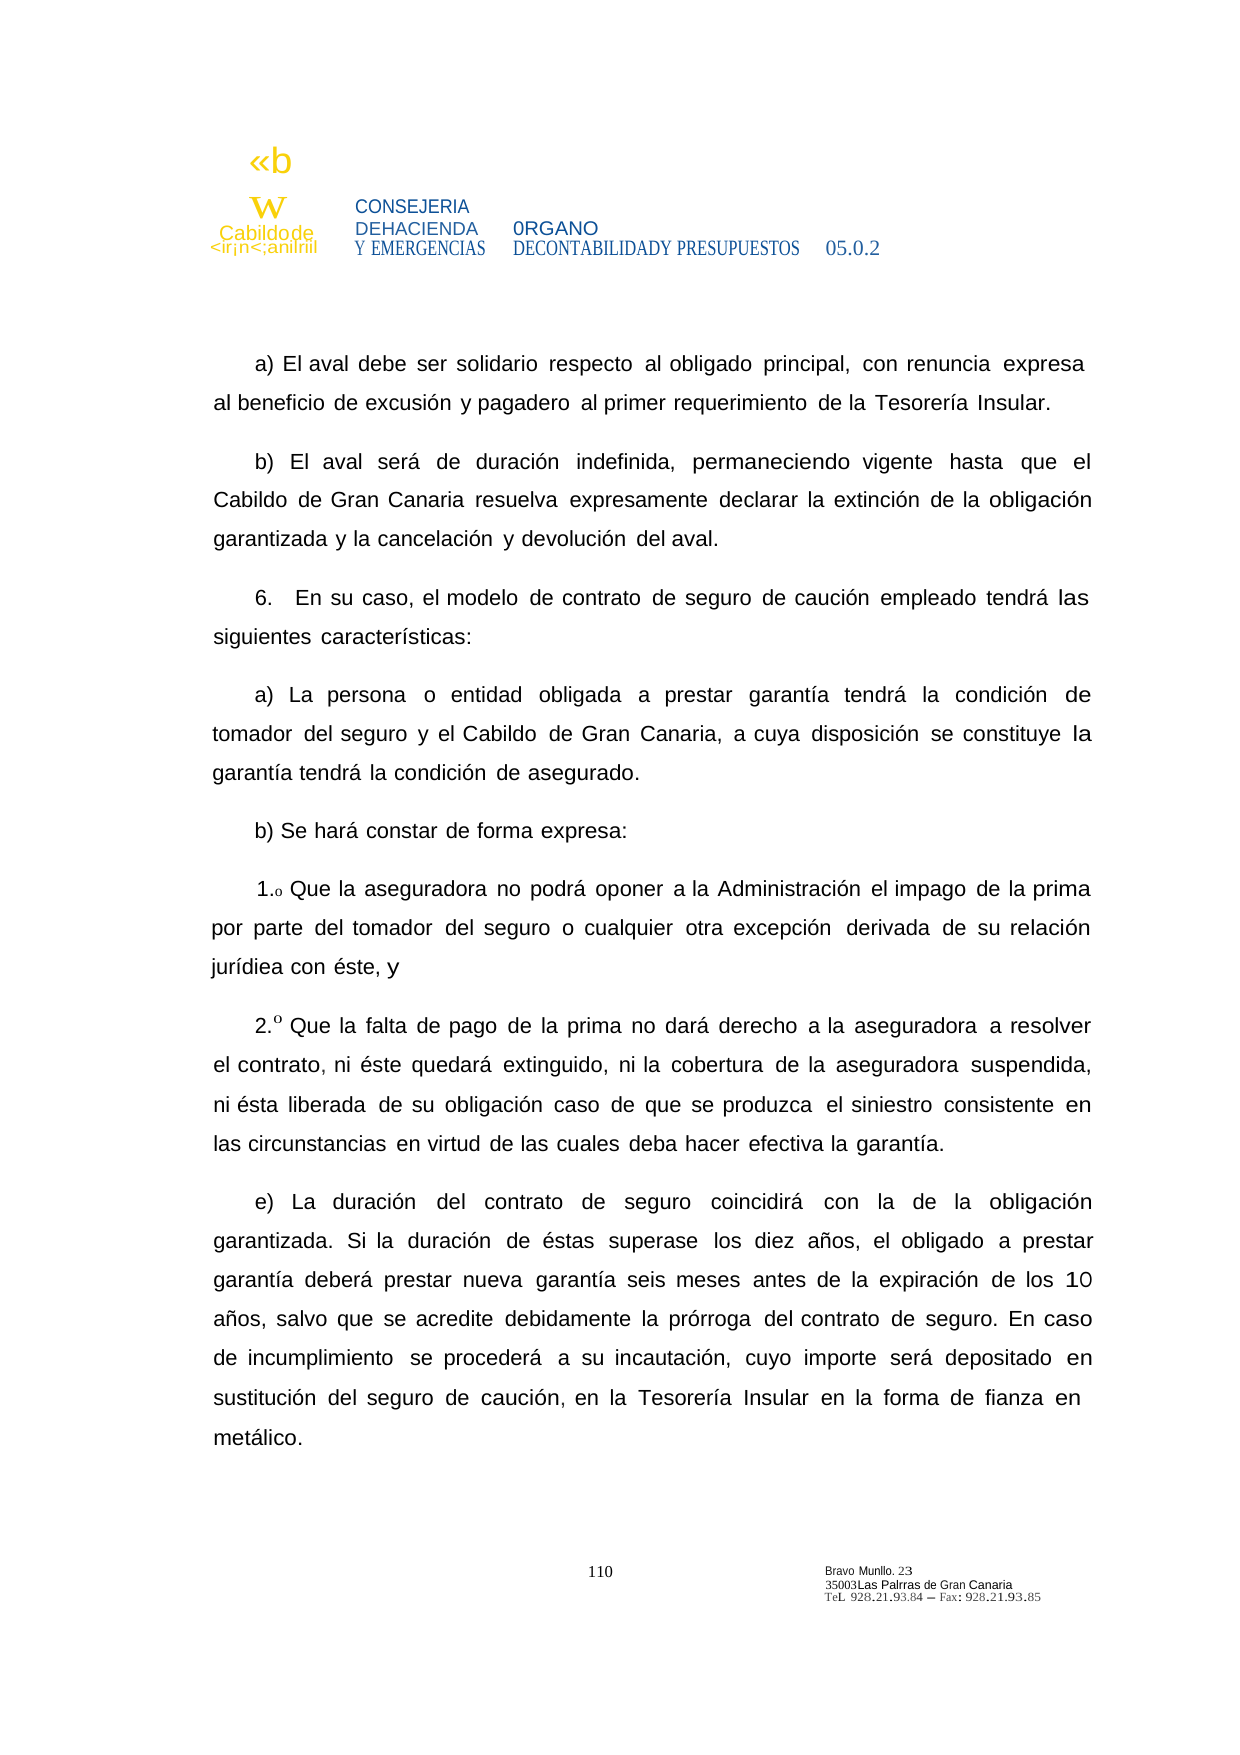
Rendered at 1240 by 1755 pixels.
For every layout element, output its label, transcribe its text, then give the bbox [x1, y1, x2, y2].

text 2.0 Que la falta de pago de la prima no dará derecho a la aseguradora a resolver el contrato, ni éste quedará extinguido, ni la cobertura de la aseguradora suspendida, ni ésta liberada de su obligación caso de que se produzca el siniestro consistente en las circunstancias en virtud de las cuales deba hacer efectiva la garantía. [213, 1012, 1093, 1156]
text 35003Las Palrras de Gran Canaria [825, 1580, 1240, 1591]
text a) El aval debe ser solidario respecto al obligado principal, con renuncia expresa al beneficio de excusión y pagadero al primer requerimiento de la Tesorería Insular. [213, 351, 1085, 415]
text TeL 928.21.93.84 - Fax: 928.21.93.85 [824, 1591, 1240, 1604]
text b) El aval será de duración indefinida, permaneciendo vigente hasta que el Cabildo de Gran Canaria resuelva expresamente declarar la extinción de la obligación garantizada y la cancelación y devolución del aval. [213, 448, 1092, 551]
text a) La persona o entidad obligada a prestar garantía tendrá la condición de tomador del seguro y el Cabildo de Gran Canaria, a cuya disposición se constituye la garantía tendrá la condición de asegurado. [212, 682, 1092, 785]
text 110 Bravo Munllo. 23 [588, 1562, 1240, 1580]
text 6. En su caso, el modelo de contrato de seguro de caución empleado tendrá las siguientes características: [213, 584, 1089, 649]
text 1.o Que la aseguradora no podrá oponer a la Administración el impago de la prima por parte del tomador del seguro o cualquier otra excepción derivada de su relación jurídiea con éste, y [211, 876, 1091, 979]
text metálico. [213, 1424, 1240, 1449]
text e) La duración del contrato de seguro coincidirá con la de la obligación garantizada. Si la duración de éstas superase los diez años, el obligado a prestar garantía deberá prestar nueva garantía seis meses antes de la expiración de los 1O años, salvo que se acredite debidamente la prórroga del contrato de seguro. En caso de incumplimiento se procederá a su incautación, cuyo importe será depositado en sustitución del seguro de caución, en la Tesorería Insular en la forma de fianza en [213, 1189, 1093, 1409]
text b) Se hará constar de forma expresa: [254, 818, 1240, 843]
